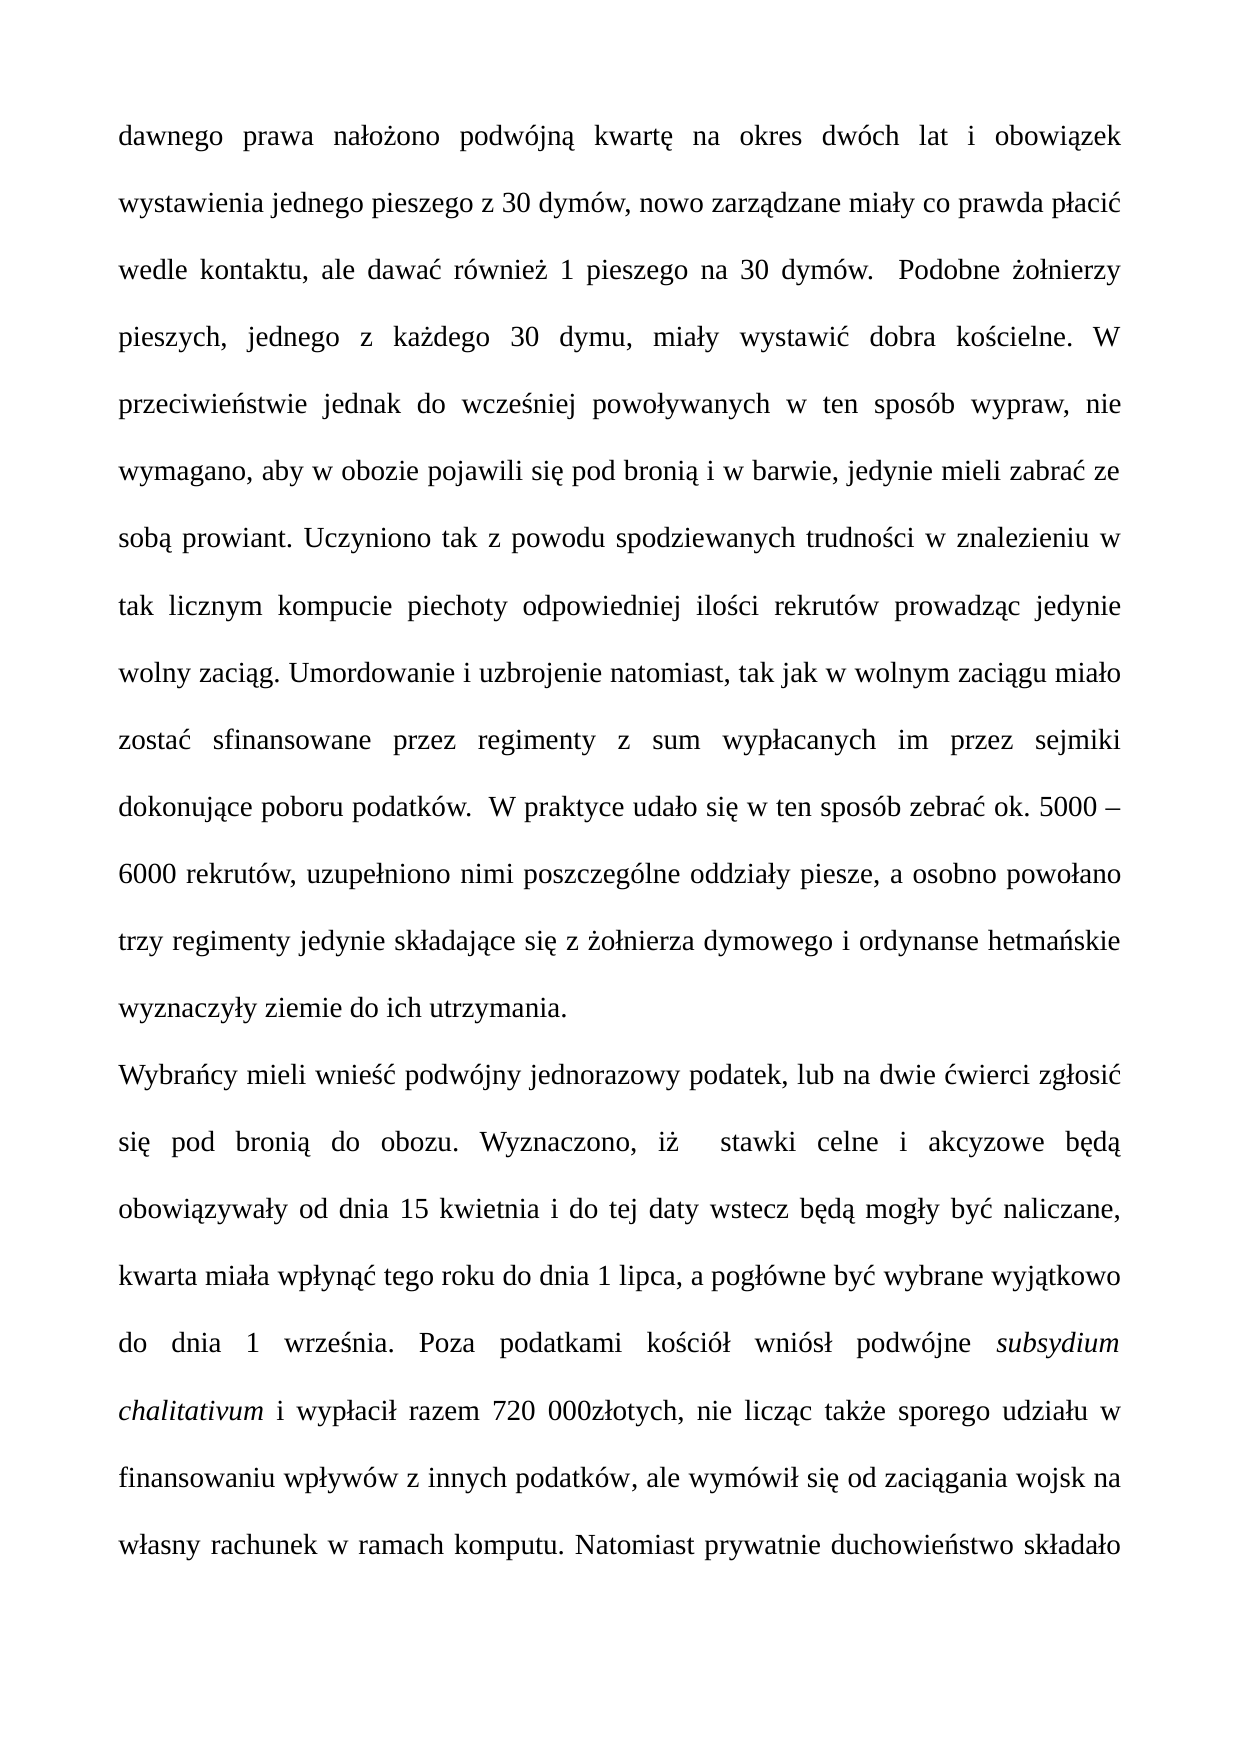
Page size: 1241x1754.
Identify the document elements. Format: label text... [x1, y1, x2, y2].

text Wybrańcy mieli wnieść podwójny jednorazowy podatek, lub na dwie ćwierci zgłosić się pod bronią do obozu. Wyznaczono, iż stawki celne i akcyzowe będą obowiązywały od dnia 15 kwietnia i do tej daty wstecz będą mogły być naliczane, kwarta miała wpłynąć tego roku do dnia 1 lipca, a pogłówne być wybrane wyjątkowo do dnia 1 września. Poza podatkami kościół wniósł podwójne subsydium chalitativum i wypłacił razem 720 000złotych, nie licząc także sporego udziału w finansowaniu wpływów z innych podatków, ale wymówił się od zaciągania wojsk na własny rachunek w ramach komputu. Natomiast prywatnie duchowieństwo składało [118, 1057, 1122, 1560]
text dawnego prawa nałożono podwójną kwartę na okres dwóch lat i obowiązek wystawienia jednego pieszego z 30 dymów, nowo zarządzane miały co prawda płacić wedle kontaktu, ale dawać również 1 pieszego na 30 dymów. Podobne żołnierzy pieszych, jednego z każdego 30 dymu, miały wystawić dobra kościelne. W przeciwieństwie jednak do wcześniej powoływanych w ten sposób wypraw, nie wymagano, aby w obozie pojawili się pod bronią i w barwie, jedynie mieli zabrać ze sobą prowiant. Uczyniono tak z powodu spodziewanych trudności w znalezieniu w tak licznym kompucie piechoty odpowiedniej ilości rekrutów prowadząc jedynie wolny zaciąg. Umordowanie i uzbrojenie natomiast, tak jak w wolnym zaciągu miało zostać sfinansowane przez regimenty z sum wypłacanych im przez sejmiki dokonujące poboru podatków. W praktyce udało się w ten sposób zebrać ok. 5000 – 6000 rekrutów, uzupełniono nimi poszczególne oddziały piesze, a osobno powołano trzy regimenty jedynie składające się z żołnierza dymowego i ordynanse hetmańskie wyznaczyły ziemie do ich utrzymania. [118, 118, 1122, 1024]
